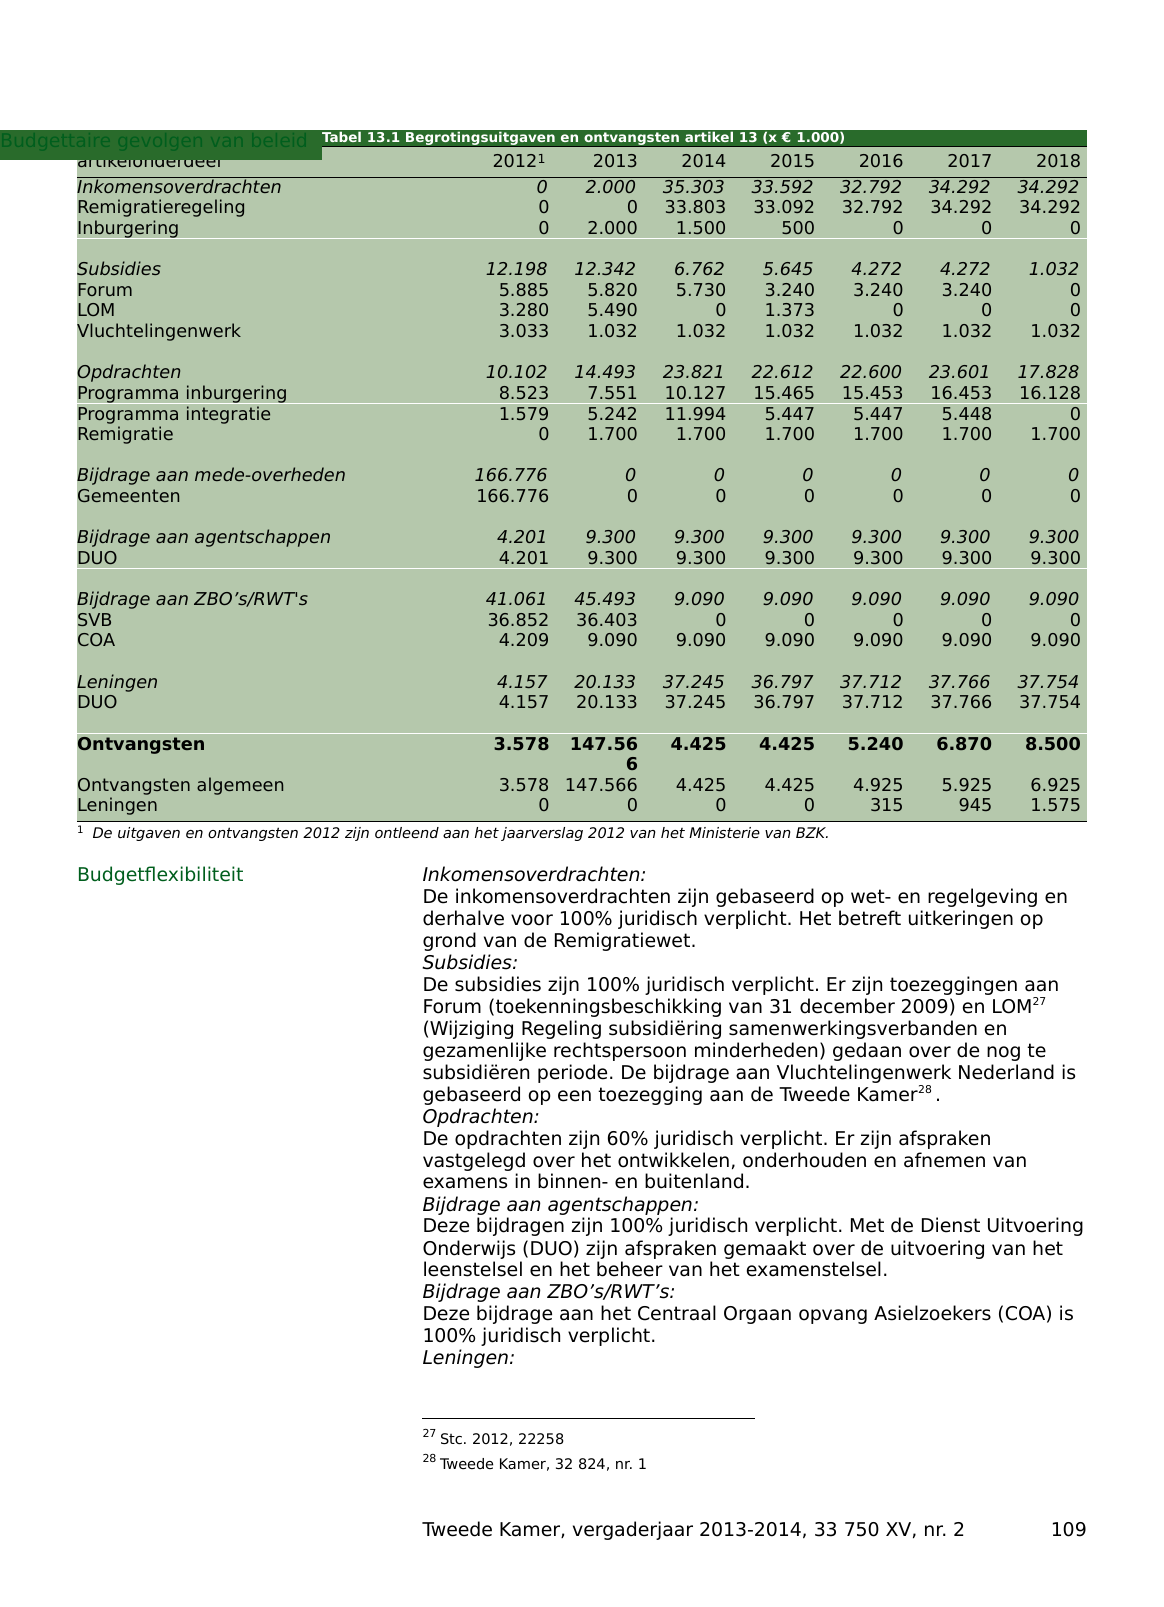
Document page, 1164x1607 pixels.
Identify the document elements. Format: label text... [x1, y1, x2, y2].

table_cell [998, 713, 1087, 733]
table_cell 0 [466, 178, 555, 197]
table_cell Bijdrage aan agentschappen [77, 527, 466, 548]
table_cell 0 [732, 465, 821, 486]
table_cell 147.566 [555, 775, 644, 795]
table_cell 0 [821, 610, 909, 630]
table_cell 1.032 [555, 321, 644, 342]
table_cell 3.240 [821, 280, 909, 300]
table_cell Remigratieregeling [77, 197, 466, 218]
table_cell 147.566 [555, 734, 644, 775]
table_cell Programma inburgering [77, 383, 466, 403]
text Bijdrage aan agentschappen: [422, 1193, 1087, 1215]
table_cell 3.578 [466, 734, 555, 775]
table_cell Gemeenten [77, 486, 466, 507]
table_cell 9.300 [644, 527, 732, 548]
table_cell 9.300 [821, 527, 909, 548]
table_cell Inburgering [77, 218, 466, 238]
table_cell 2015 [732, 147, 821, 177]
table_cell LOM [77, 300, 466, 321]
table_cell 33.592 [732, 178, 821, 197]
table_cell 15.453 [821, 383, 909, 403]
text De inkomensoverdrachten zijn gebaseerd op wet- en regelgeving en derhalve voor 100% juridisch verplicht. Het betreft uitkeringen op grond van de Remigratiewet. [422, 886, 1087, 952]
table_cell 35.303 [644, 178, 732, 197]
table_cell 9.090 [821, 630, 909, 651]
table_cell 5.447 [732, 404, 821, 424]
table_cell 0 [555, 486, 644, 507]
table_cell 5.447 [821, 404, 909, 424]
table_cell 3.280 [466, 300, 555, 321]
table_cell 5.490 [555, 300, 644, 321]
table_cell 14.493 [555, 362, 644, 383]
table_cell [732, 569, 821, 589]
table_cell 4.272 [909, 259, 998, 280]
table_cell 1 De uitgaven en ontvangsten 2012 zijn ontleend aan het jaarverslag 2012 van het Ministerie van BZK. [77, 822, 1087, 842]
table_cell 34.292 [998, 197, 1087, 218]
table_cell 5.820 [555, 280, 644, 300]
table_cell [909, 239, 998, 259]
table_cell 500 [732, 218, 821, 238]
table_cell 11.994 [644, 404, 732, 424]
table_cell 20.133 [555, 692, 644, 713]
table_cell [821, 239, 909, 259]
table_cell 15.465 [732, 383, 821, 403]
table_cell 37.712 [821, 672, 909, 692]
table_cell 9.090 [644, 630, 732, 651]
table_cell 1.700 [909, 424, 998, 445]
table_cell 1.032 [998, 321, 1087, 342]
table_cell 0 [998, 280, 1087, 300]
table_cell [909, 713, 998, 733]
table_cell 10.127 [644, 383, 732, 403]
table_cell [555, 239, 644, 259]
table_cell 0 [466, 795, 555, 821]
table_cell 1.032 [732, 321, 821, 342]
table_cell 0 [821, 300, 909, 321]
table_cell 0 [998, 486, 1087, 507]
table_cell [555, 507, 644, 527]
table_cell 32.792 [821, 197, 909, 218]
table_cell 0 [644, 486, 732, 507]
table_cell Opdrachten [77, 362, 466, 383]
table_cell [644, 342, 732, 362]
text Leningen: [422, 1347, 1087, 1369]
table_cell 9.090 [732, 589, 821, 610]
table_cell [644, 651, 732, 672]
table_cell 8.523 [466, 383, 555, 403]
table_cell [909, 651, 998, 672]
table_cell 36.852 [466, 610, 555, 630]
table_cell [909, 569, 998, 589]
table_cell 3.240 [732, 280, 821, 300]
table_cell 2.000 [555, 178, 644, 197]
table_cell 3.240 [909, 280, 998, 300]
text Tweede Kamer, 32 824, nr. 1 [422, 1452, 1087, 1474]
table_cell 0 [821, 218, 909, 238]
text De opdrachten zijn 60% juridisch verplicht. Er zijn afspraken vastgelegd over het ontwikkelen, onderhouden en afnemen van examens in binnen- en buitenland. [422, 1127, 1087, 1193]
table_cell 37.766 [909, 672, 998, 692]
table_cell 1.700 [821, 424, 909, 445]
table_cell Remigratie [77, 424, 466, 445]
table_cell 166.776 [466, 486, 555, 507]
table_cell [466, 342, 555, 362]
table_cell 2018 [998, 147, 1087, 177]
table_cell 0 [644, 465, 732, 486]
table_cell 36.797 [732, 692, 821, 713]
table_cell DUO [77, 548, 466, 568]
table_cell 5.925 [909, 775, 998, 795]
table_cell 0 [466, 218, 555, 238]
table_cell [909, 342, 998, 362]
table_cell artikelonderdeel [77, 147, 466, 177]
table_cell SVB [77, 610, 466, 630]
table_cell 9.090 [555, 630, 644, 651]
table_cell [466, 507, 555, 527]
table_cell 0 [644, 300, 732, 321]
table_cell 37.245 [644, 692, 732, 713]
table_cell 6.925 [998, 775, 1087, 795]
table_cell 0 [909, 300, 998, 321]
text Subsidies: [422, 952, 1087, 974]
table_cell [644, 445, 732, 465]
table_cell 1.373 [732, 300, 821, 321]
table_cell 2016 [821, 147, 909, 177]
table_cell [998, 445, 1087, 465]
table_cell 0 [555, 465, 644, 486]
table_cell [466, 445, 555, 465]
table_cell Ontvangsten [77, 734, 466, 775]
table_cell 22.600 [821, 362, 909, 383]
table_cell 0 [732, 610, 821, 630]
table_cell [644, 569, 732, 589]
table_cell 0 [732, 795, 821, 821]
table_header Tabel 13.1 Begrotingsuitgaven en ontvangsten artikel 13 (x € 1.000) [0, 130, 1087, 160]
table_cell 9.300 [909, 527, 998, 548]
table_cell Inkomensoverdrachten [77, 178, 466, 197]
table_cell 1.500 [644, 218, 732, 238]
table_cell 2.000 [555, 218, 644, 238]
table_cell 1.579 [466, 404, 555, 424]
table_cell [732, 445, 821, 465]
table_cell 12.198 [466, 259, 555, 280]
table_cell DUO [77, 692, 466, 713]
table_cell 9.300 [555, 527, 644, 548]
table_cell 9.300 [555, 548, 644, 568]
table_cell [821, 445, 909, 465]
table_cell [555, 651, 644, 672]
table_cell 17.828 [998, 362, 1087, 383]
table_cell [821, 651, 909, 672]
table_cell 12.342 [555, 259, 644, 280]
text De subsidies zijn 100% juridisch verplicht. Er zijn toezeggingen aan Forum (toekenningsbeschikking van 31 december 2009) en LOM (Wijziging Regeling subsidiëring samenwerkingsverbanden en gezamenlijke rechtspersoon minderheden) gedaan over de nog te subsidiëren periode. De bijdrage aan Vluchtelingenwerk Nederland is gebaseerd op een toezegging aan de Tweede Kamer. [422, 974, 1087, 1106]
table_cell 4.201 [466, 548, 555, 568]
table_cell 10.102 [466, 362, 555, 383]
table_cell 1.032 [998, 259, 1087, 280]
table_cell 37.754 [998, 672, 1087, 692]
table_cell 4.157 [466, 672, 555, 692]
table_cell 1.032 [821, 321, 909, 342]
table_cell 0 [909, 486, 998, 507]
table_cell [821, 569, 909, 589]
table_cell 41.061 [466, 589, 555, 610]
table_cell 0 [732, 486, 821, 507]
text Inkomensoverdrachten: [422, 864, 1087, 886]
table_cell 1.700 [644, 424, 732, 445]
table_cell 0 [644, 795, 732, 821]
table_cell [77, 569, 466, 589]
table_cell [732, 239, 821, 259]
text Deze bijdrage aan het Centraal Orgaan opvang Asielzoekers (COA) is 100% juridisch verplicht. [422, 1303, 1087, 1347]
table_cell 2017 [909, 147, 998, 177]
table_cell [555, 713, 644, 733]
table_cell 6.762 [644, 259, 732, 280]
table_cell 9.090 [732, 630, 821, 651]
table_cell 9.300 [732, 548, 821, 568]
table_cell 5.730 [644, 280, 732, 300]
table_cell 36.403 [555, 610, 644, 630]
table_cell 4.425 [644, 775, 732, 795]
table_cell 4.201 [466, 527, 555, 548]
table_cell 5.885 [466, 280, 555, 300]
table_cell 33.803 [644, 197, 732, 218]
table_cell [77, 713, 466, 733]
table_cell 9.300 [998, 548, 1087, 568]
table_cell 0 [555, 795, 644, 821]
table_cell 0 [998, 300, 1087, 321]
table_cell 23.601 [909, 362, 998, 383]
table_cell 34.292 [909, 197, 998, 218]
table_cell 1.032 [644, 321, 732, 342]
table_cell 4.425 [644, 734, 732, 775]
table_cell 1.700 [998, 424, 1087, 445]
table_cell 9.090 [909, 630, 998, 651]
table_cell 20.133 [555, 672, 644, 692]
table_cell Subsidies [77, 259, 466, 280]
table_cell 32.792 [821, 178, 909, 197]
table_cell 3.578 [466, 775, 555, 795]
table_cell [77, 651, 466, 672]
text Opdrachten: [422, 1106, 1087, 1127]
table_cell 2014 [644, 147, 732, 177]
table_cell [732, 713, 821, 733]
table_cell Vluchtelingenwerk [77, 321, 466, 342]
table_cell [77, 239, 466, 259]
table_cell COA [77, 630, 466, 651]
table_cell 0 [998, 465, 1087, 486]
table_cell 4.425 [732, 734, 821, 775]
table_cell 1.700 [732, 424, 821, 445]
table_cell [77, 507, 466, 527]
table_cell 4.157 [466, 692, 555, 713]
table_cell 4.272 [821, 259, 909, 280]
table_cell Bijdrage aan ZBO’s/RWT's [77, 589, 466, 610]
table_cell 0 [821, 486, 909, 507]
table_cell 37.245 [644, 672, 732, 692]
table_cell 8.500 [998, 734, 1087, 775]
table_cell 1.700 [555, 424, 644, 445]
table_cell 16.128 [998, 383, 1087, 403]
text [77, 886, 399, 894]
table_cell 4.209 [466, 630, 555, 651]
table_cell 0 [998, 218, 1087, 238]
table_cell 9.300 [732, 527, 821, 548]
text Deze bijdragen zijn 100% juridisch verplicht. Met de Dienst Uitvoering Onderwijs (DUO) zijn afspraken gemaakt over de uitvoering van het leenstelsel en het beheer van het examenstelsel. [422, 1215, 1087, 1281]
table_cell [466, 713, 555, 733]
table_cell [998, 569, 1087, 589]
table_cell 315 [821, 795, 909, 821]
table_cell [821, 342, 909, 362]
table_cell [644, 239, 732, 259]
text Bijdrage aan ZBO’s/RWT’s: [422, 1281, 1087, 1303]
table_cell [998, 507, 1087, 527]
table_cell 2013 [555, 147, 644, 177]
table_cell 33.092 [732, 197, 821, 218]
table_cell 0 [909, 610, 998, 630]
table_cell 0 [909, 218, 998, 238]
table_cell [644, 713, 732, 733]
table_cell [909, 445, 998, 465]
table_cell 37.766 [909, 692, 998, 713]
table_cell 16.453 [909, 383, 998, 403]
table_cell Leningen [77, 795, 466, 821]
table_cell [732, 342, 821, 362]
table_cell 4.425 [732, 775, 821, 795]
table_cell [732, 507, 821, 527]
table_cell 0 [998, 404, 1087, 424]
table_cell 7.551 [555, 383, 644, 403]
table_cell 5.645 [732, 259, 821, 280]
table_cell [998, 342, 1087, 362]
table_cell 9.300 [998, 527, 1087, 548]
table_cell [821, 507, 909, 527]
table_cell 34.292 [909, 178, 998, 197]
table_cell 45.493 [555, 589, 644, 610]
table_cell 37.754 [998, 692, 1087, 713]
table_cell Programma integratie [77, 404, 466, 424]
table_cell 23.821 [644, 362, 732, 383]
table_cell 0 [466, 424, 555, 445]
table_cell 5.242 [555, 404, 644, 424]
table_cell 4.925 [821, 775, 909, 795]
table_cell 5.448 [909, 404, 998, 424]
table_cell 9.300 [909, 548, 998, 568]
table_cell 9.090 [644, 589, 732, 610]
table_cell [466, 239, 555, 259]
text Budgetflexibiliteit [77, 864, 399, 886]
table_cell 166.776 [466, 465, 555, 486]
table_cell 0 [821, 465, 909, 486]
table_cell [998, 239, 1087, 259]
table_cell [77, 342, 466, 362]
table_cell [555, 342, 644, 362]
table_cell 6.870 [909, 734, 998, 775]
table_cell [998, 651, 1087, 672]
table_cell 0 [644, 610, 732, 630]
table_cell 36.797 [732, 672, 821, 692]
table_cell 1.575 [998, 795, 1087, 821]
table_cell Forum [77, 280, 466, 300]
table_cell [466, 569, 555, 589]
text Stc. 2012, 22258 [422, 1427, 1087, 1449]
table_cell 945 [909, 795, 998, 821]
table_cell [909, 507, 998, 527]
table_cell [821, 713, 909, 733]
table_cell [77, 445, 466, 465]
table_cell 9.090 [909, 589, 998, 610]
table_cell 34.292 [998, 178, 1087, 197]
table_cell [466, 651, 555, 672]
table_cell Leningen [77, 672, 466, 692]
table_cell 9.090 [998, 589, 1087, 610]
table_cell [732, 651, 821, 672]
table_cell 22.612 [732, 362, 821, 383]
table_cell 9.090 [821, 589, 909, 610]
table_cell 3.033 [466, 321, 555, 342]
table_cell Bijdrage aan mede-overheden [77, 465, 466, 486]
table_cell 5.240 [821, 734, 909, 775]
table_cell 37.712 [821, 692, 909, 713]
table_cell [644, 507, 732, 527]
table_cell 9.300 [821, 548, 909, 568]
table_cell 9.300 [644, 548, 732, 568]
table_cell 0 [998, 610, 1087, 630]
table_cell 0 [909, 465, 998, 486]
table_cell 9.090 [998, 630, 1087, 651]
table_cell 0 [555, 197, 644, 218]
table_cell 1.032 [909, 321, 998, 342]
table_cell [555, 445, 644, 465]
table_cell 20121 [466, 147, 555, 177]
table_cell Ontvangsten algemeen [77, 775, 466, 795]
table_cell 0 [466, 197, 555, 218]
table_cell [555, 569, 644, 589]
